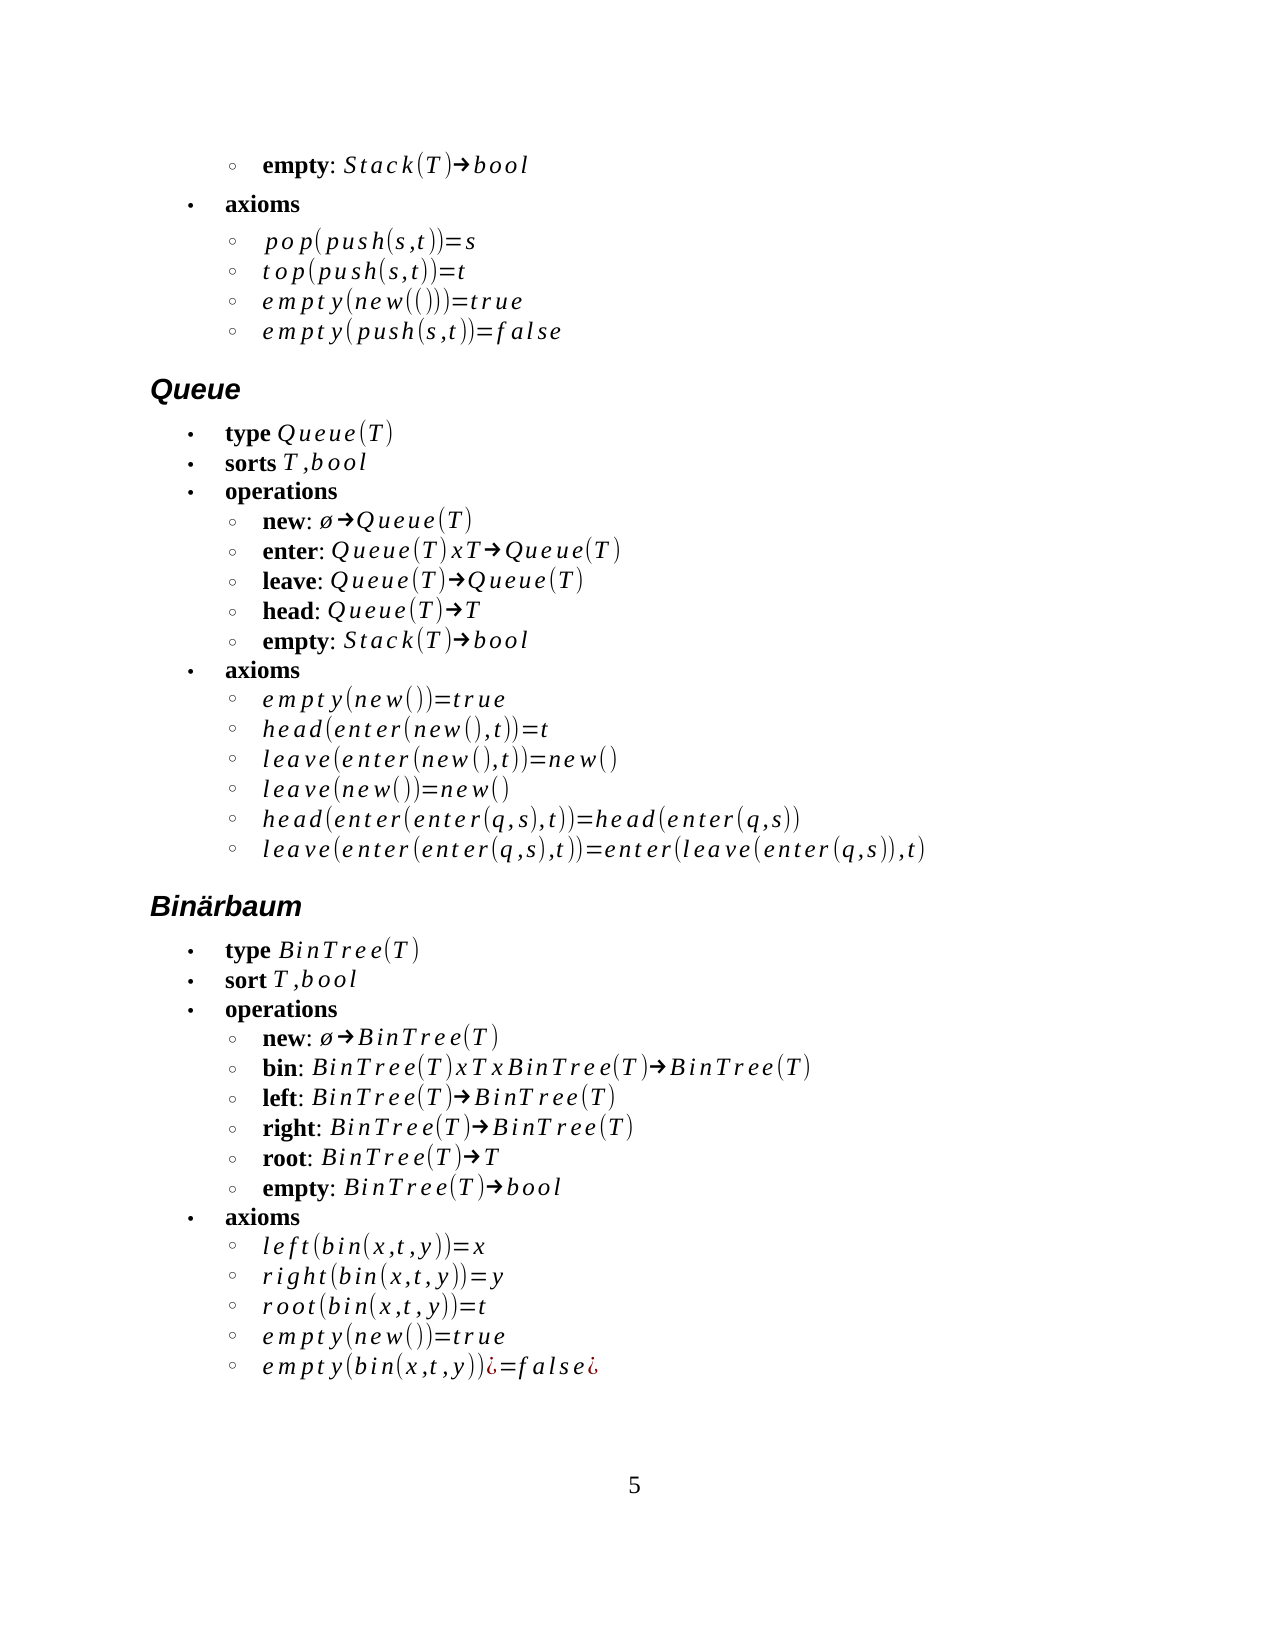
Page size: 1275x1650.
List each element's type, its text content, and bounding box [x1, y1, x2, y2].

list right: [225, 1112, 1125, 1142]
list type [187, 935, 1125, 965]
list empty: [225, 625, 1125, 655]
list empty: [225, 150, 1125, 180]
subtitle Binärbaum [150, 889, 1125, 922]
list sort [187, 965, 1125, 994]
subtitle Queue [150, 372, 1125, 405]
list leave: [225, 565, 1125, 595]
list type [187, 418, 1125, 448]
list head: [225, 595, 1125, 625]
list axioms [187, 655, 1125, 684]
list axioms [187, 1202, 1125, 1231]
list operations [187, 994, 1125, 1022]
list new: [225, 505, 1125, 535]
list operations [187, 476, 1125, 505]
list enter: [225, 535, 1125, 565]
list new: [225, 1022, 1125, 1052]
list empty: [225, 1172, 1125, 1202]
list sorts [187, 448, 1125, 476]
list axioms [187, 189, 1125, 218]
list bin: [225, 1052, 1125, 1082]
list left: [225, 1082, 1125, 1112]
list root: [225, 1142, 1125, 1172]
